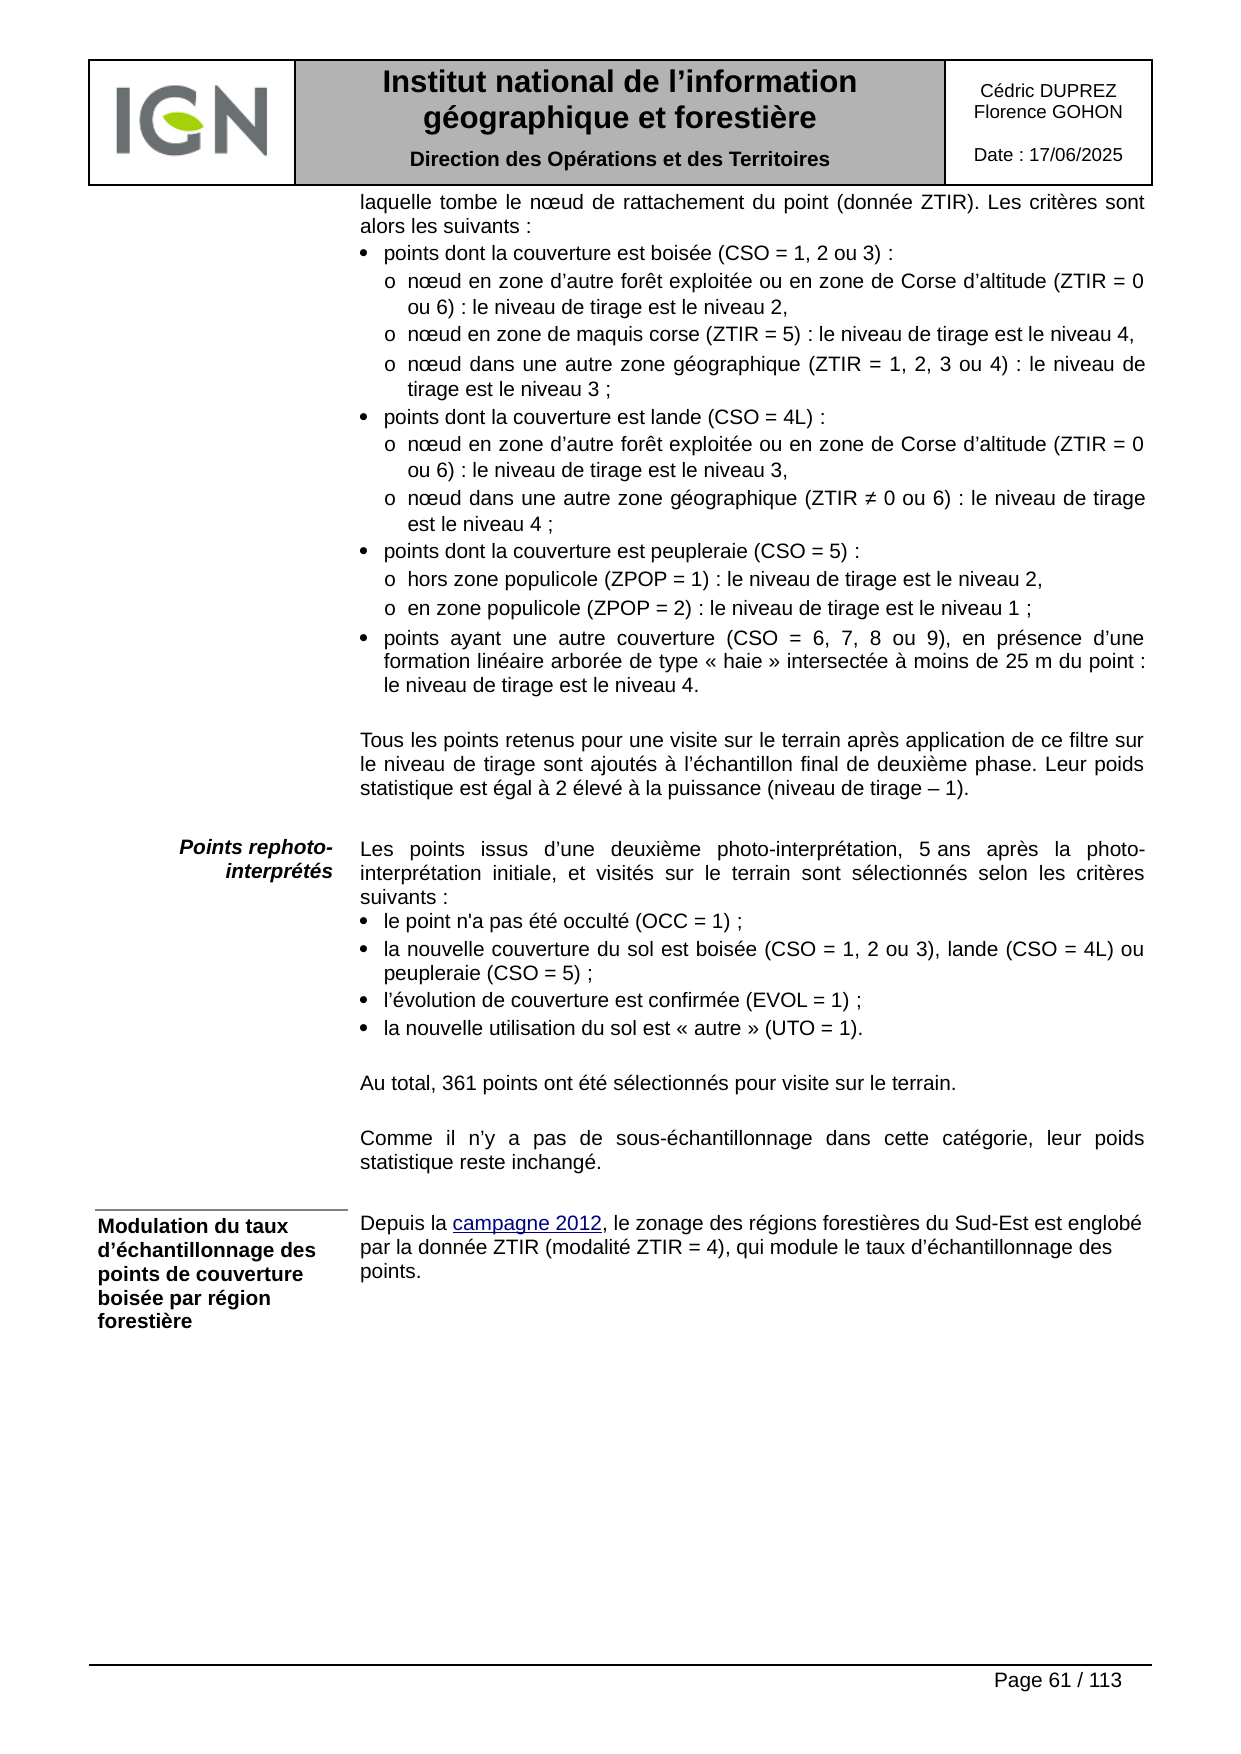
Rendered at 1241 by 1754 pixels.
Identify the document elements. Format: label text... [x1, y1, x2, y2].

table_cell [89, 186, 354, 834]
picture [91, 62, 293, 180]
table_cell Les points issus d’une deuxième photo-interprétation, 5 ans après la photo-interprétation initiale, et visités sur le terrain sont sélectionnés selon les critères suivants : le point n'a pas été occulté (OCC = 1) ; la nouvelle couverture du sol est boisée (CSO = 1, 2 ou 3), lande (CSO = 4L) ou peupleraie (CSO = 5) ; l’évolution de couverture est confirmée (EVOL = 1) ; la nouvelle utilisation du sol est « autre » (UTO = 1). Au total, 361 points ont été sélectionnés pour visite sur le terrain. Comme il n’y a pas de sous-échantillonnage dans cette catégorie, leur poids statistique reste inchangé. [354, 834, 1152, 1207]
table_cell laquelle tombe le nœud de rattachement du point (donnée ZTIR). Les critères sont alors les suivants : points dont la couverture est boisée (CSO = 1, 2 ou 3) : nœud en zone d’autre forêt exploitée ou en zone de Corse d’altitude (ZTIR = 0 ou 6) : le niveau de tirage est le niveau 2, nœud en zone de maquis corse (ZTIR = 5) : le niveau de tirage est le niveau 4, nœud dans une autre zone géographique (ZTIR = 1, 2, 3 ou 4) : le niveau de tirage est le niveau 3 ; points dont la couverture est lande (CSO = 4L) : nœud en zone d’autre forêt exploitée ou en zone de Corse d’altitude (ZTIR = 0 ou 6) : le niveau de tirage est le niveau 3, nœud dans une autre zone géographique (ZTIR ≠ 0 ou 6) : le niveau de tirage est le niveau 4 ; points dont la couverture est peupleraie (CSO = 5) : hors zone populicole (ZPOP = 1) : le niveau de tirage est le niveau 2, en zone populicole (ZPOP = 2) : le niveau de tirage est le niveau 1 ; points ayant une autre couverture (CSO = 6, 7, 8 ou 9), en présence d’une formation linéaire arborée de type « haie » intersectée à moins de 25 m du point : le niveau de tirage est le niveau 4. Tous les points retenus pour une visite sur le terrain après application de ce filtre sur le niveau de tirage sont ajoutés à l’échantillon final de deuxième phase. Leur poids statistique est égal à 2 élevé à la puissance (niveau de tirage – 1). [354, 186, 1152, 834]
table_cell Depuis la campagne 2012, le zonage des régions forestières du Sud-Est est englobé par la donnée ZTIR (modalité ZTIR = 4), qui module le taux d’échantillonnage des points. [354, 1207, 1152, 1342]
table_cell Points rephoto-interprétés [89, 834, 354, 1207]
table_cell Modulation du taux d’échantillonnage des points de couverture boisée par région forestière [89, 1207, 354, 1342]
